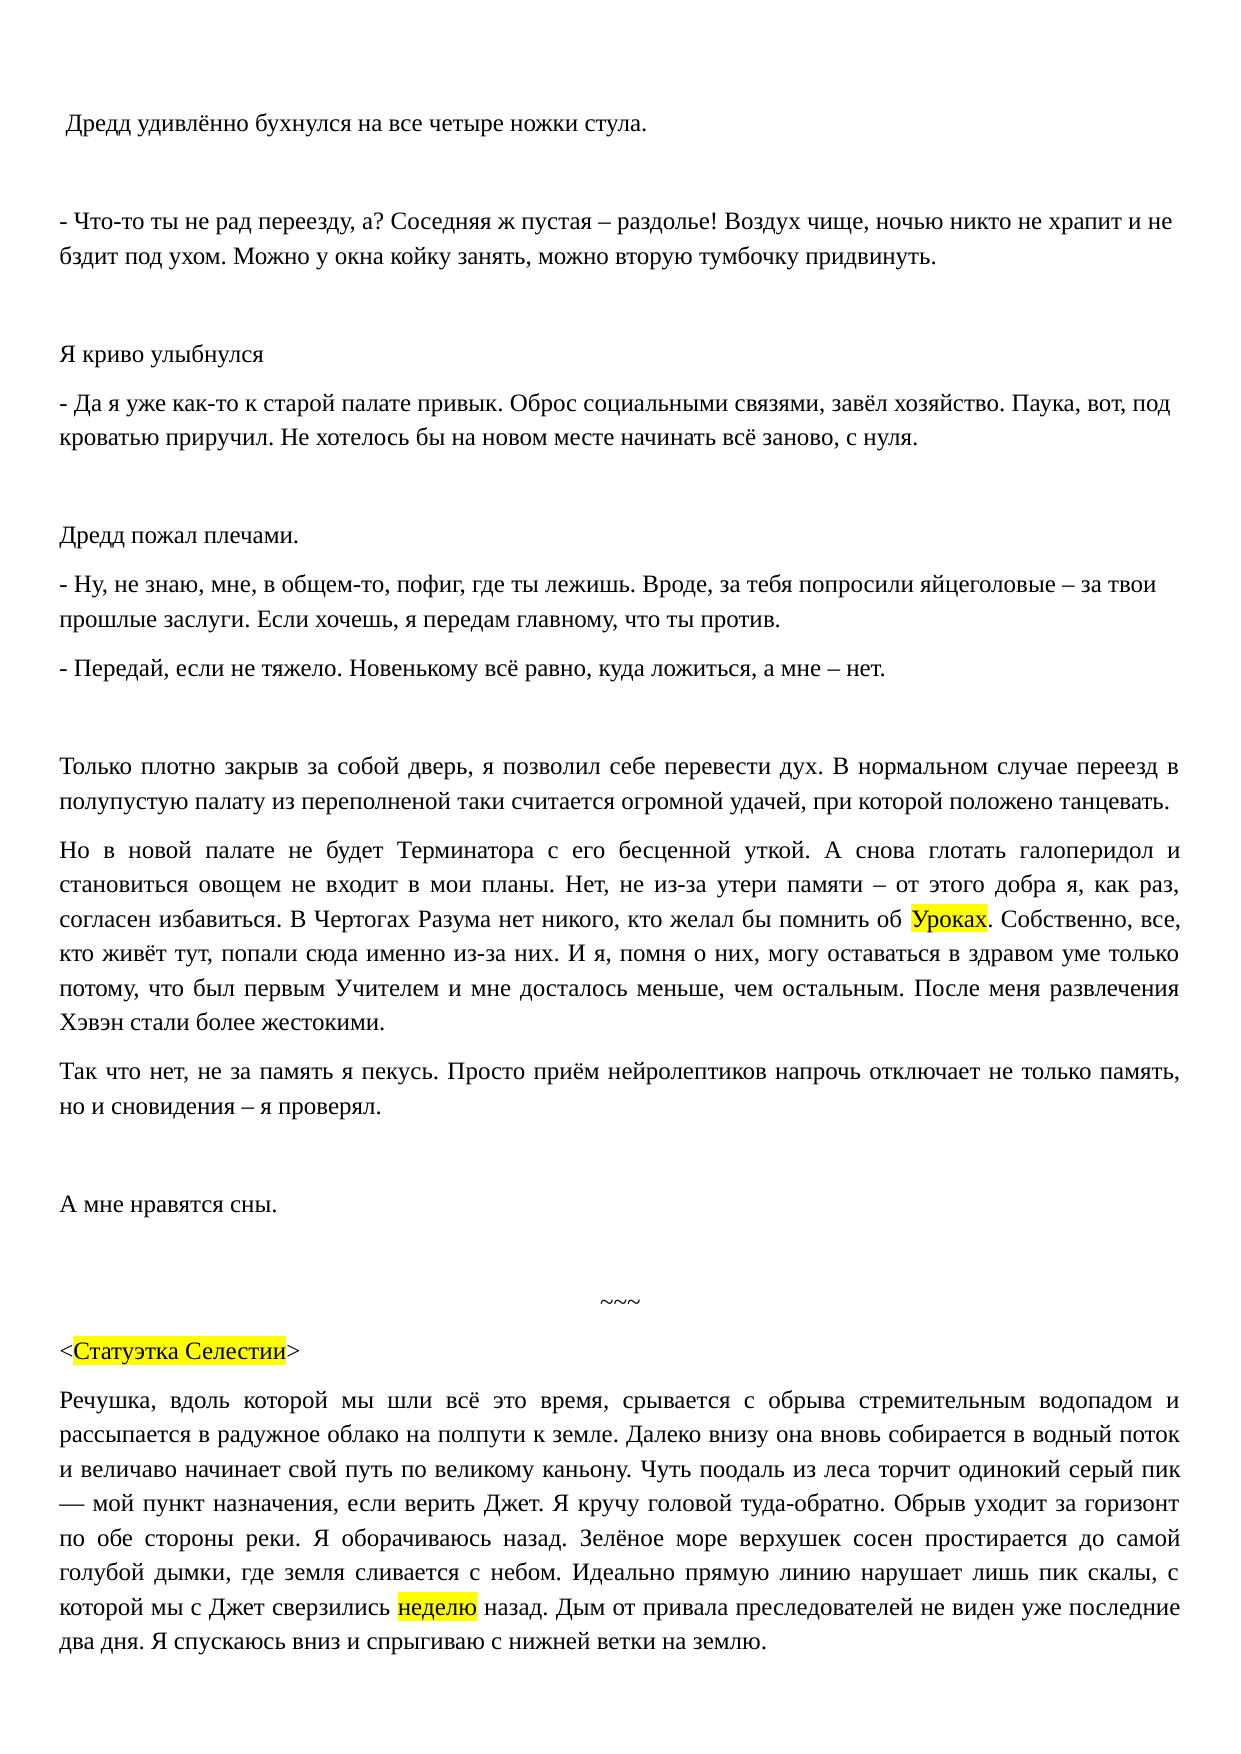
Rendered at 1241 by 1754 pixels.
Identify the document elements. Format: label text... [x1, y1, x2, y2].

text Дредд пожал плечами. [59, 521, 1181, 549]
text Речушка, вдоль которой мы шли всё это время, срывается с обрыва стремительным водопадом и рассыпается в радужное облако на полпути к земле. Далеко внизу она вновь собирается в водный поток и величаво начинает свой путь по великому каньону. Чуть поодаль из леса торчит одинокий серый пик — мой пункт назначения, если верить Джет. Я кручу головой туда-обратно. Обрыв уходит за горизонт по обе стороны реки. Я оборачиваюсь назад. Зелёное море верхушек сосен простирается до самой голубой дымки, где земля сливается с небом. Идеально прямую линию нарушает лишь пик скалы, с которой мы с Джет сверзились неделю назад. Дым от привала преследователей не виден уже последние два дня. Я спускаюсь вниз и спрыгиваю с нижней ветки на землю. [59, 1385, 1181, 1655]
text Так что нет, не за память я пекусь. Просто приём нейролептиков напрочь отключает не только память, но и сновидения – я проверял. [59, 1056, 1181, 1119]
text ~~~ [59, 1287, 1181, 1316]
text Дредд удивлённо бухнулся на все четыре ножки стула. [59, 108, 1181, 137]
text Но в новой палате не будет Терминатора с его бесценной уткой. А снова глотать галоперидол и становиться овощем не входит в мои планы. Нет, не из-за утери памяти – от этого добра я, как раз, согласен избавиться. В Чертогах Разума нет никого, кто желал бы помнить об Уроках. Собственно, все, кто живёт тут, попали сюда именно из-за них. И я, помня о них, могу оставаться в здравом уме только потому, что был первым Учителем и мне досталось меньше, чем остальным. После меня развлечения Хэвэн стали более жестокими. [59, 835, 1181, 1036]
text А мне нравятся сны. [59, 1189, 1181, 1218]
text <Статуэтка Селестии> [59, 1336, 1181, 1365]
text Только плотно закрыв за собой дверь, я позволил себе перевести дух. В нормальном случае переезд в полупустую палату из переполненой таки считается огромной удачей, при которой положено танцевать. [59, 751, 1181, 814]
text - Что-то ты не рад переезду, а? Соседняя ж пустая – раздолье! Воздух чище, ночью никто не храпит и не бздит под ухом. Можно у окна койку занять, можно вторую тумбочку придвинуть. [59, 206, 1181, 269]
text Я криво улыбнулся [59, 339, 1181, 368]
text - Да я уже как-то к старой палате привык. Оброс социальными связями, завёл хозяйство. Паука, вот, под кроватью приручил. Не хотелось бы на новом месте начинать всё заново, с нуля. [59, 388, 1181, 451]
text - Передай, если не тяжело. Новенькому всё равно, куда ложиться, а мне – нет. [59, 653, 1181, 682]
text - Ну, не знаю, мне, в общем-то, пофиг, где ты лежишь. Вроде, за тебя попросили яйцеголовые – за твои прошлые заслуги. Если хочешь, я передам главному, что ты против. [59, 569, 1181, 633]
